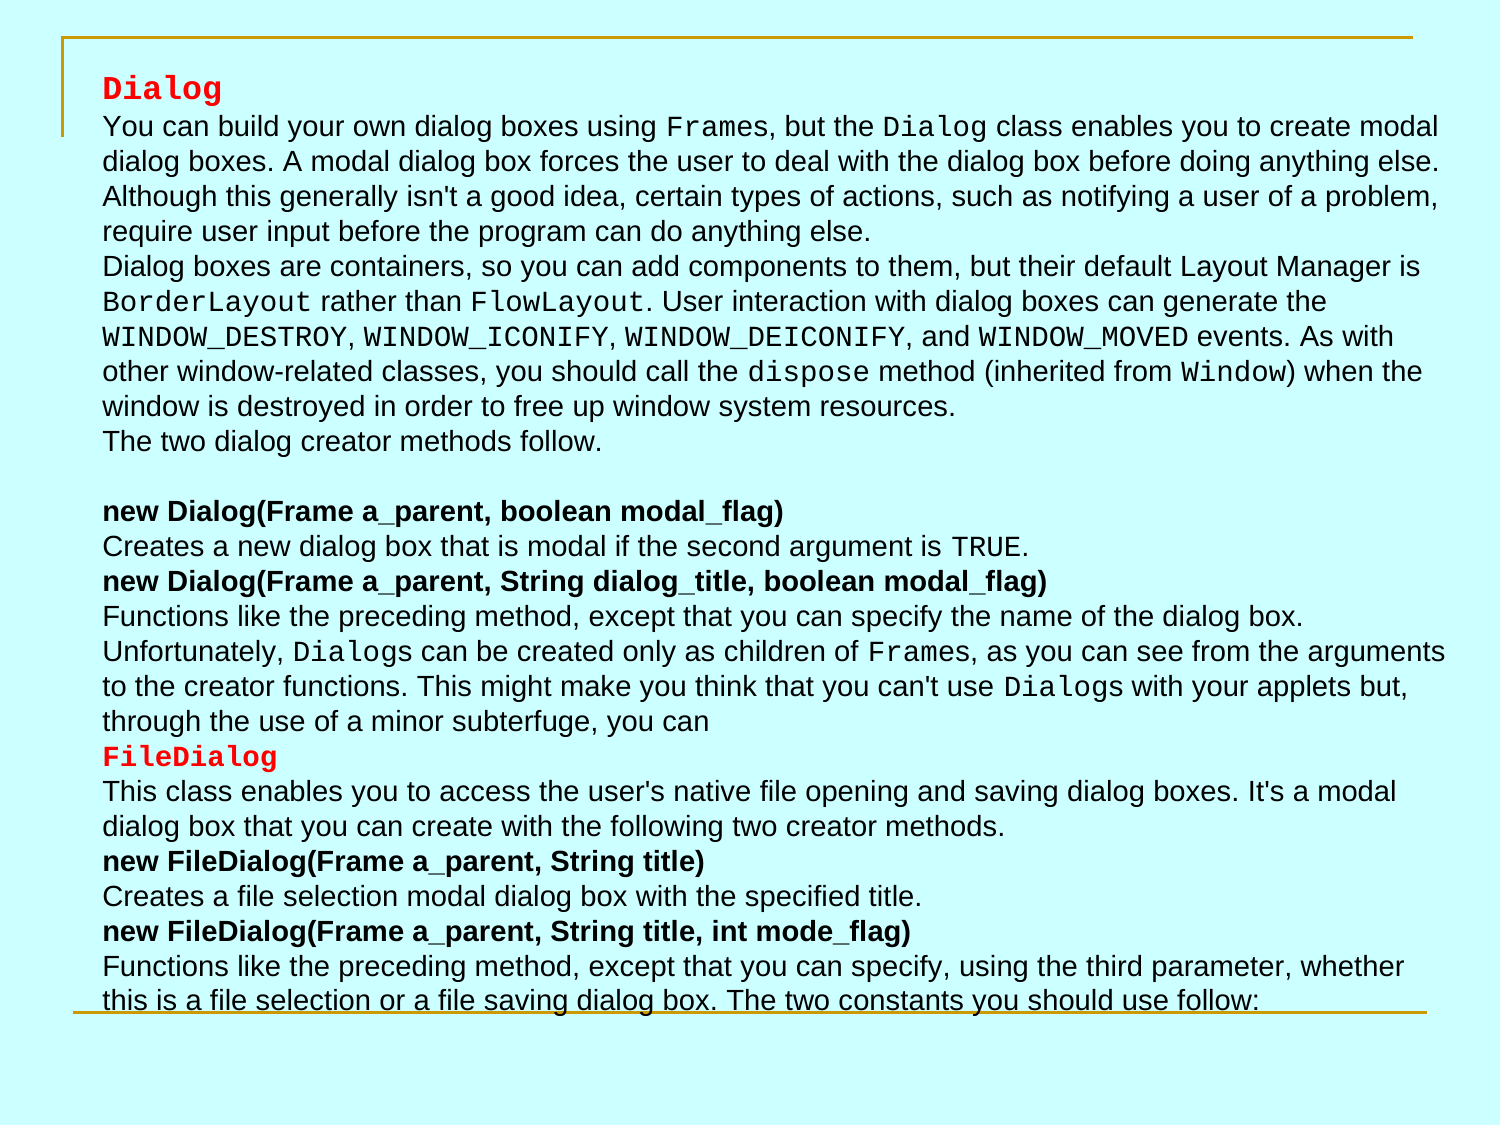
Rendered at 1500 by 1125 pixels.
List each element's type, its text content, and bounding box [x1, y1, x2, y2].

text_box Dialog You can build your own dialog boxes using Frames, but the Dialog class enables you to create modal dialog boxes. A modal dialog box forces the user to deal with the dialog box before doing anything else. Although this generally isn't a good idea, certain types of actions, such as notifying a user of a problem, require user input before the program can do anything else. Dialog boxes are containers, so you can add components to them, but their default Layout Manager is BorderLayout rather than FlowLayout. User interaction with dialog boxes can generate the WINDOW_DESTROY, WINDOW_ICONIFY, WINDOW_DEICONIFY, and WINDOW_MOVED events. As with other window-related classes, you should call the dispose method (inherited from Window) when the window is destroyed in order to free up window system resources. The two dialog creator methods follow. new Dialog(Frame a_parent, boolean modal_flag) Creates a new dialog box that is modal if the second argument is TRUE. new Dialog(Frame a_parent, String dialog_title, boolean modal_flag) Functions like the preceding method, except that you can specify the name of the dialog box. Unfortunately, Dialogs can be created only as children of Frames, as you can see from the arguments to the creator functions. This might make you think that you can't use Dialogs with your applets but, through the use of a minor subterfuge, you can FileDialog This class enables you to access the user's native file opening and saving dialog boxes. It's a modal dialog box that you can create with the following two creator methods. new FileDialog(Frame a_parent, String title) Creates a file selection modal dialog box with the specified title. new FileDialog(Frame a_parent, String title, int mode_flag) Functions like the preceding method, except that you can specify, using the third parameter, whether this is a file selection or a file saving dialog box. The two constants you should use follow: [87, 50, 1463, 1025]
